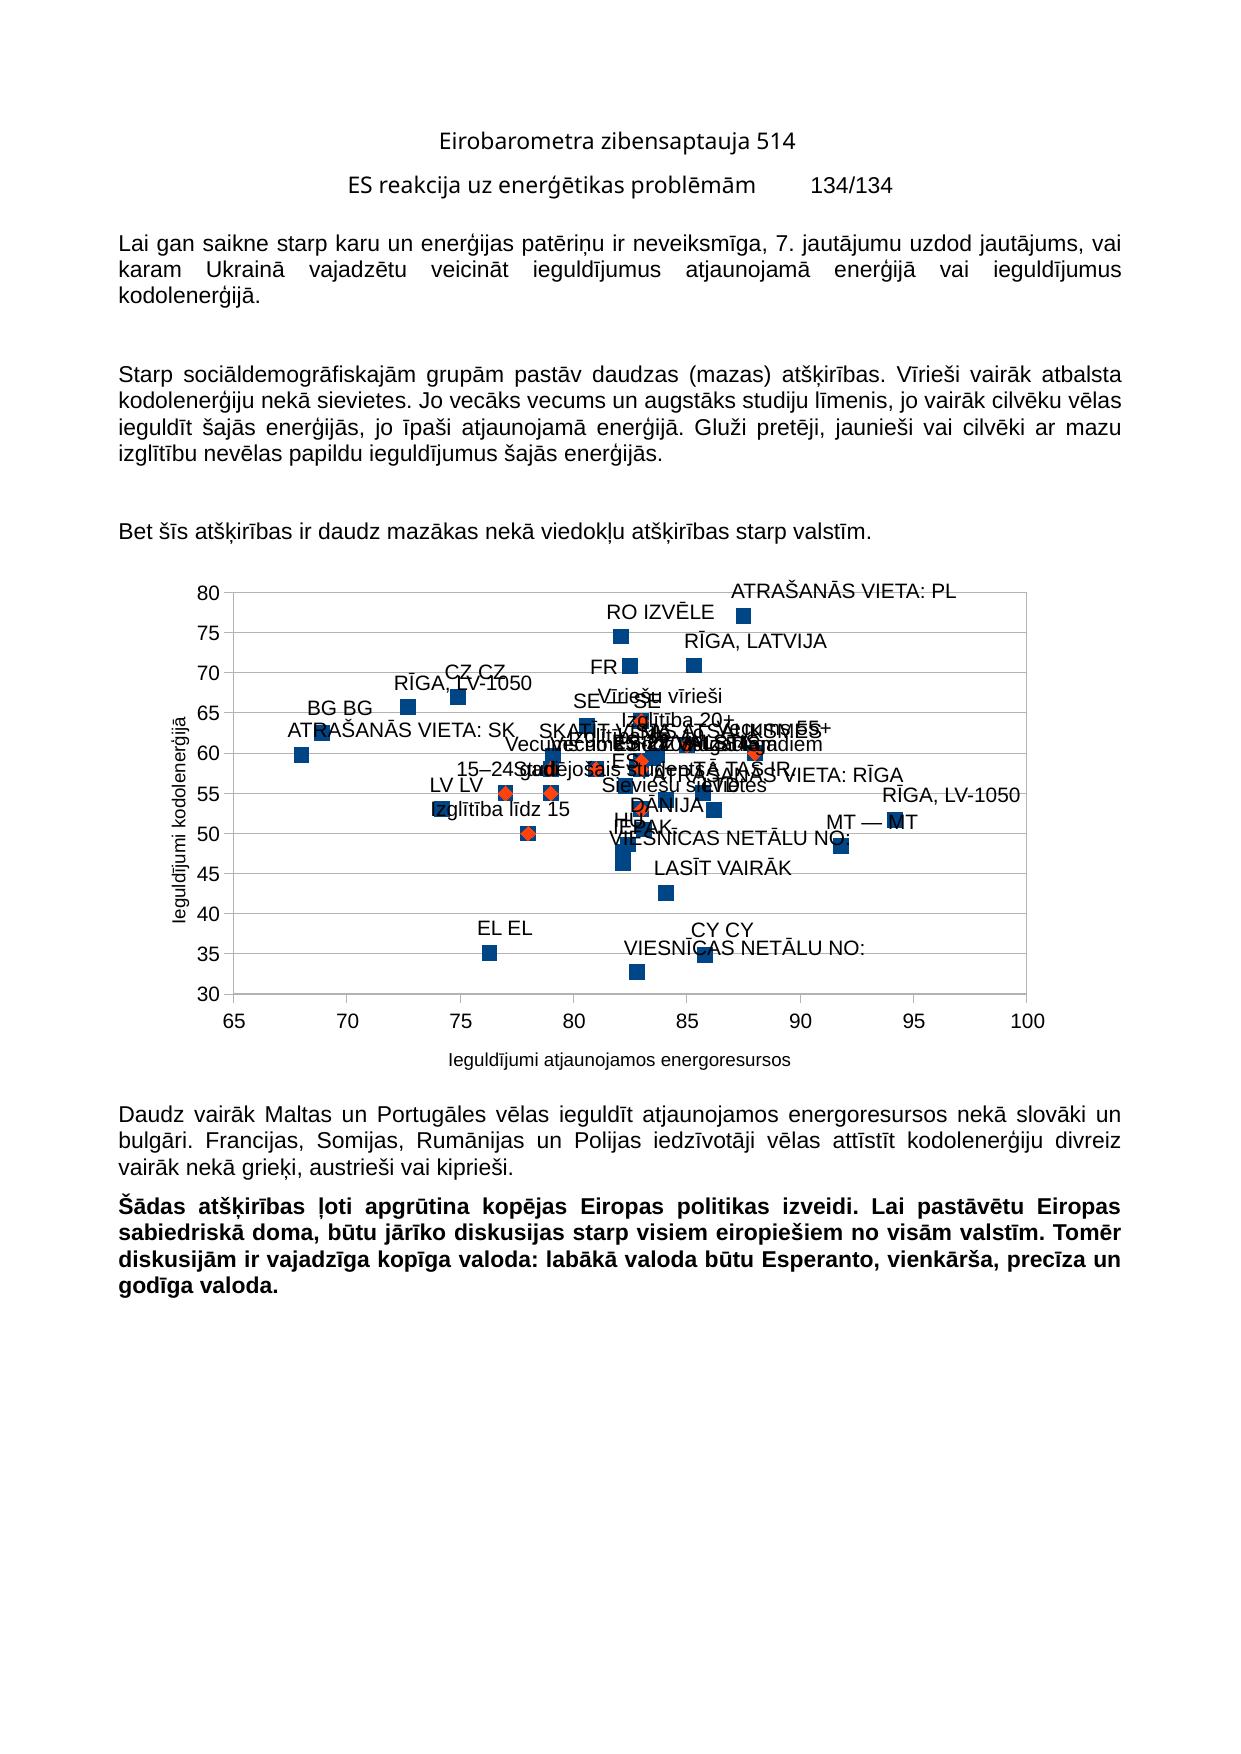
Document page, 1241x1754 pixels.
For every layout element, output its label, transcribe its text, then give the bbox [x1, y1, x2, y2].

text Starp sociāldemogrāfiskajām grupām pastāv daudzas (mazas) atšķirības. Vīrieši vairāk atbalsta kodolenerģiju nekā sievietes. Jo vecāks vecums un augstāks studiju līmenis, jo vairāk cilvēku vēlas ieguldīt šajās enerģijās, jo īpaši atjaunojamā enerģijā. Gluži pretēji, jaunieši vai cilvēki ar mazu izglītību nevēlas papildu ieguldījumus šajās enerģijās. [118, 361, 1122, 466]
text Šādas atšķirības ļoti apgrūtina kopējas Eiropas politikas izveidi. Lai pastāvētu Eiropas sabiedriskā doma, būtu jārīko diskusijas starp visiem eiropiešiem no visām valstīm. Tomēr diskusijām ir vajadzīga kopīga valoda: labākā valoda būtu Esperanto, vienkārša, precīza un godīga valoda. [118, 1193, 1122, 1298]
text Bet šīs atšķirības ir daudz mazākas nekā viedokļu atšķirības starp valstīm. [118, 518, 1122, 545]
text Lai gan saikne starp karu un enerģijas patēriņu ir neveiksmīga, 7. jautājumu uzdod jautājums, vai karam Ukrainā vajadzētu veicināt ieguldījumus atjaunojamā enerģijā vai ieguldījumus kodolenerģijā. [118, 229, 1122, 308]
text Daudz vairāk Maltas un Portugāles vēlas ieguldīt atjaunojamos energoresursos nekā slovāki un bulgāri. Francijas, Somijas, Rumānijas un Polijas iedzīvotāji vēlas attīstīt kodolenerģiju divreiz vairāk nekā grieķi, austrieši vai kiprieši. [118, 558, 1122, 1180]
